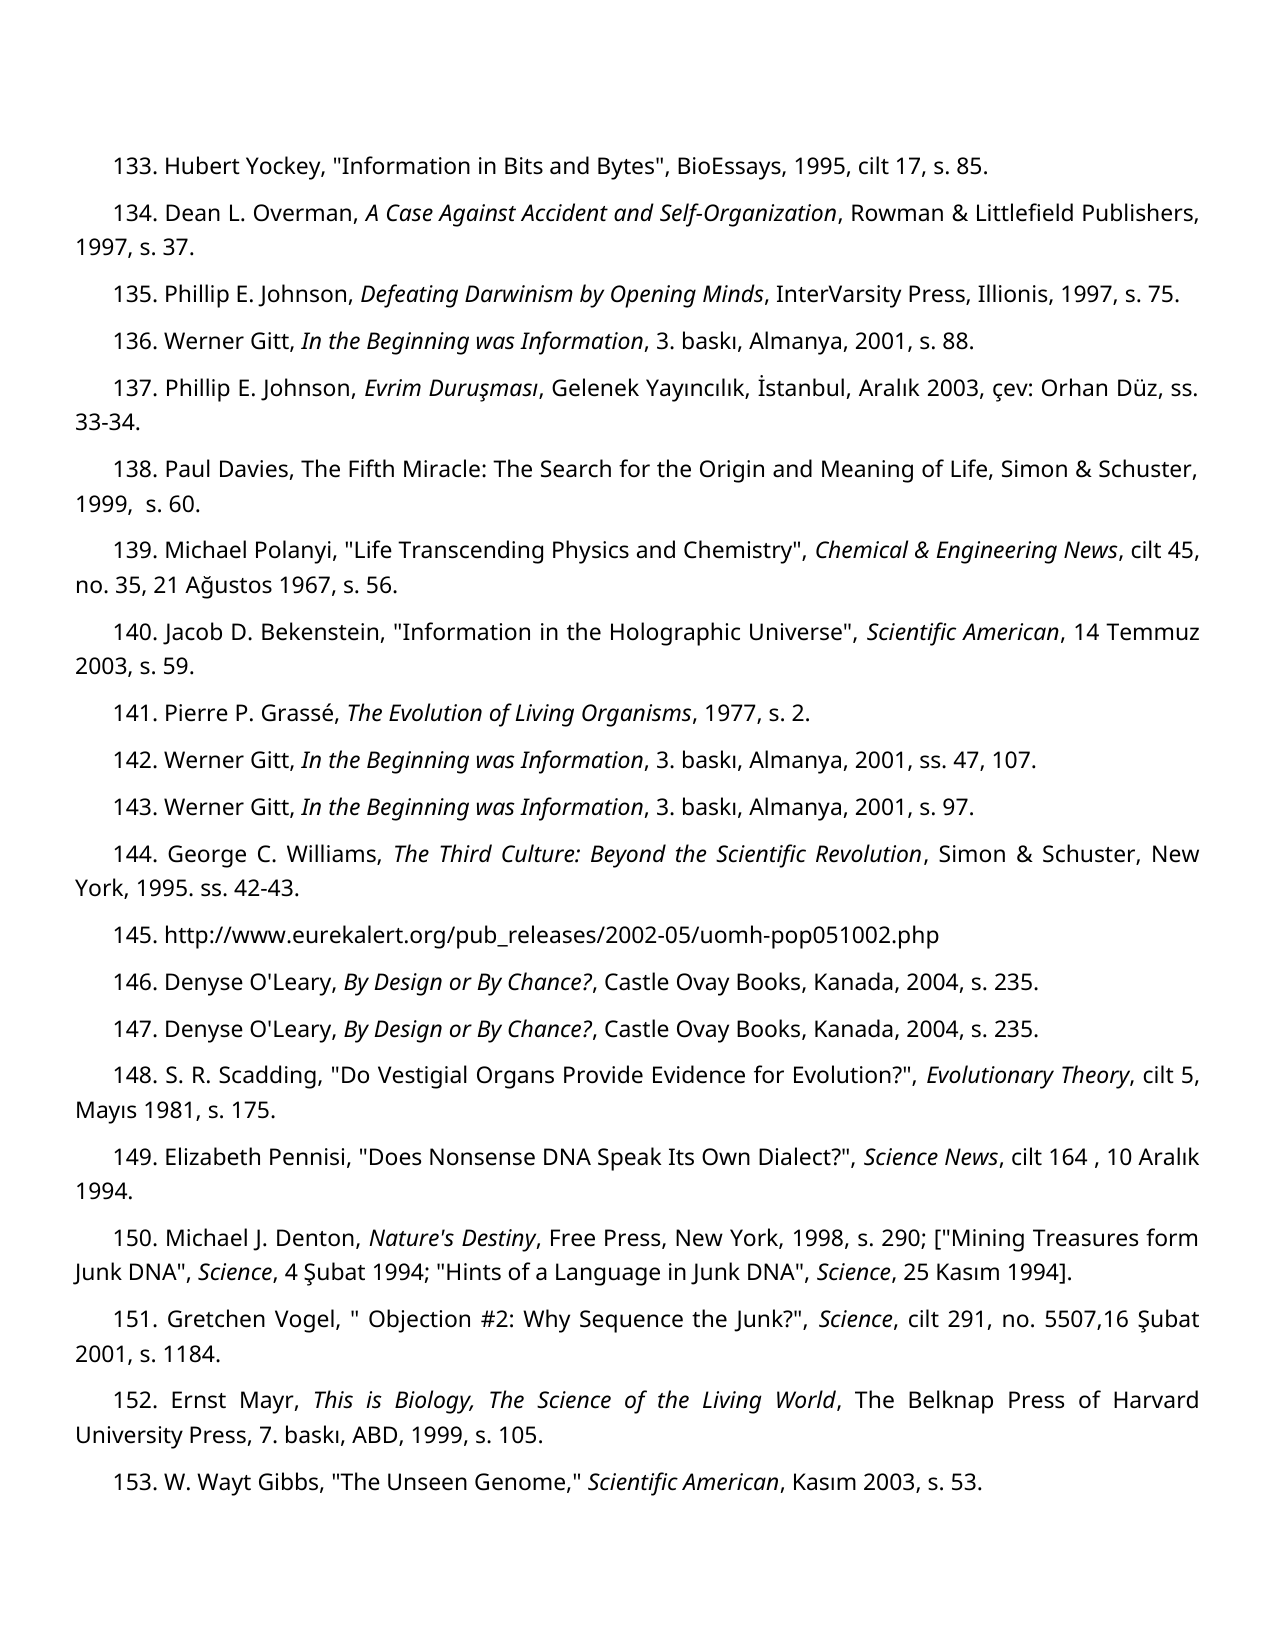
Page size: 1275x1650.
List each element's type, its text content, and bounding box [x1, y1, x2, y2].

text 136. Werner Gitt, In the Beginning was Information, 3. baskı, Almanya, 2001, s. 88. [75, 325, 1200, 356]
text 152. Ernst Mayr, This is Biology, The Science of the Living World, The Belknap Press of Harvard University Press, 7. baskı, ABD, 1999, s. 105. [75, 1384, 1200, 1450]
text 144. George C. Williams, The Third Culture: Beyond the Scientific Revolution, Simon & Schuster, New York, 1995. ss. 42-43. [75, 837, 1200, 903]
text 138. Paul Davies, The Fifth Miracle: The Search for the Origin and Meaning of Life, Simon & Schuster, 1999, s. 60. [75, 453, 1200, 519]
text 134. Dean L. Overman, A Case Against Accident and Self-Organization, Rowman & Littlefield Publishers, 1997, s. 37. [75, 197, 1200, 262]
text 150. Michael J. Denton, Nature's Destiny, Free Press, New York, 1998, s. 290; ["Mining Treasures form Junk DNA", Science, 4 Şubat 1994; "Hints of a Language in Junk DNA", Science, 25 Kasım 1994]. [75, 1222, 1200, 1287]
text 135. Phillip E. Johnson, Defeating Darwinism by Opening Minds, InterVarsity Press, Illionis, 1997, s. 75. [75, 278, 1200, 309]
text 148. S. R. Scadding, "Do Vestigial Organs Provide Evidence for Evolution?", Evolutionary Theory, cilt 5, Mayıs 1981, s. 175. [75, 1059, 1200, 1125]
text 145. http://www.eurekalert.org/pub_releases/2002-05/uomh-pop051002.php [75, 919, 1200, 950]
text 133. Hubert Yockey, "Information in Bits and Bytes", BioEssays, 1995, cilt 17, s. 85. [75, 150, 1200, 181]
text 142. Werner Gitt, In the Beginning was Information, 3. baskı, Almanya, 2001, ss. 47, 107. [75, 744, 1200, 775]
text 141. Pierre P. Grassé, The Evolution of Living Organisms, 1977, s. 2. [75, 697, 1200, 728]
text 149. Elizabeth Pennisi, "Does Nonsense DNA Speak Its Own Dialect?", Science News, cilt 164 , 10 Aralık 1994. [75, 1141, 1200, 1206]
text 140. Jacob D. Bekenstein, "Information in the Holographic Universe", Scientific American, 14 Temmuz 2003, s. 59. [75, 616, 1200, 681]
text 143. Werner Gitt, In the Beginning was Information, 3. baskı, Almanya, 2001, s. 97. [75, 791, 1200, 822]
text 139. Michael Polanyi, "Life Transcending Physics and Chemistry", Chemical & Engineering News, cilt 45, no. 35, 21 Ağustos 1967, s. 56. [75, 534, 1200, 600]
text 151. Gretchen Vogel, " Objection #2: Why Sequence the Junk?", Science, cilt 291, no. 5507,16 Şubat 2001, s. 1184. [75, 1303, 1200, 1369]
text 153. W. Wayt Gibbs, "The Unseen Genome," Scientific American, Kasım 2003, s. 53. [75, 1466, 1200, 1497]
text 146. Denyse O'Leary, By Design or By Chance?, Castle Ovay Books, Kanada, 2004, s. 235. [75, 966, 1200, 997]
text 147. Denyse O'Leary, By Design or By Chance?, Castle Ovay Books, Kanada, 2004, s. 235. [75, 1012, 1200, 1044]
text 137. Phillip E. Johnson, Evrim Duruşması, Gelenek Yayıncılık, İstanbul, Aralık 2003, çev: Orhan Düz, ss. 33-34. [75, 372, 1200, 437]
